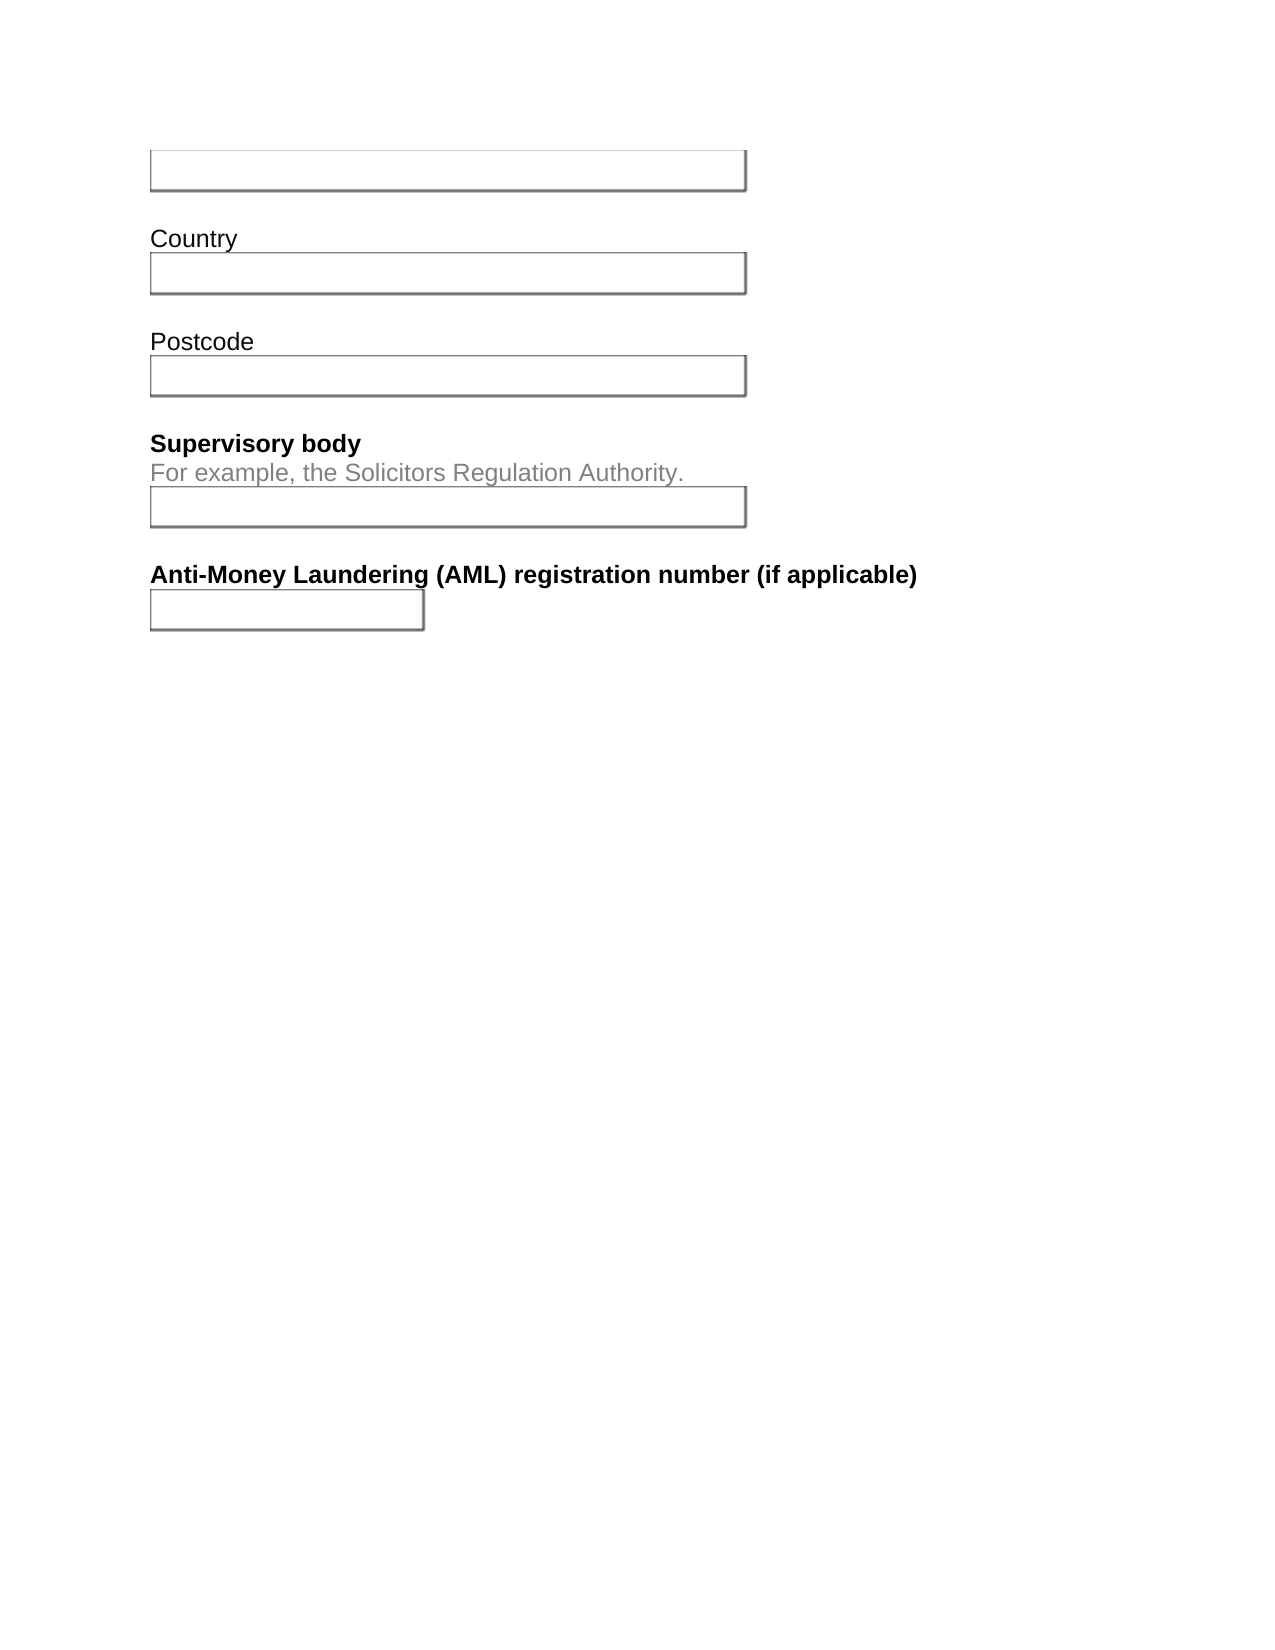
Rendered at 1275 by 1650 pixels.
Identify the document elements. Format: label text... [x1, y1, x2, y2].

text Supervisory body For example, the Solicitors Regulation Authority. [150, 429, 1125, 486]
text Country [150, 224, 1125, 253]
text Anti-Money Laundering (AML) registration number (if applicable) [150, 561, 1125, 589]
text Postcode [150, 327, 1125, 356]
